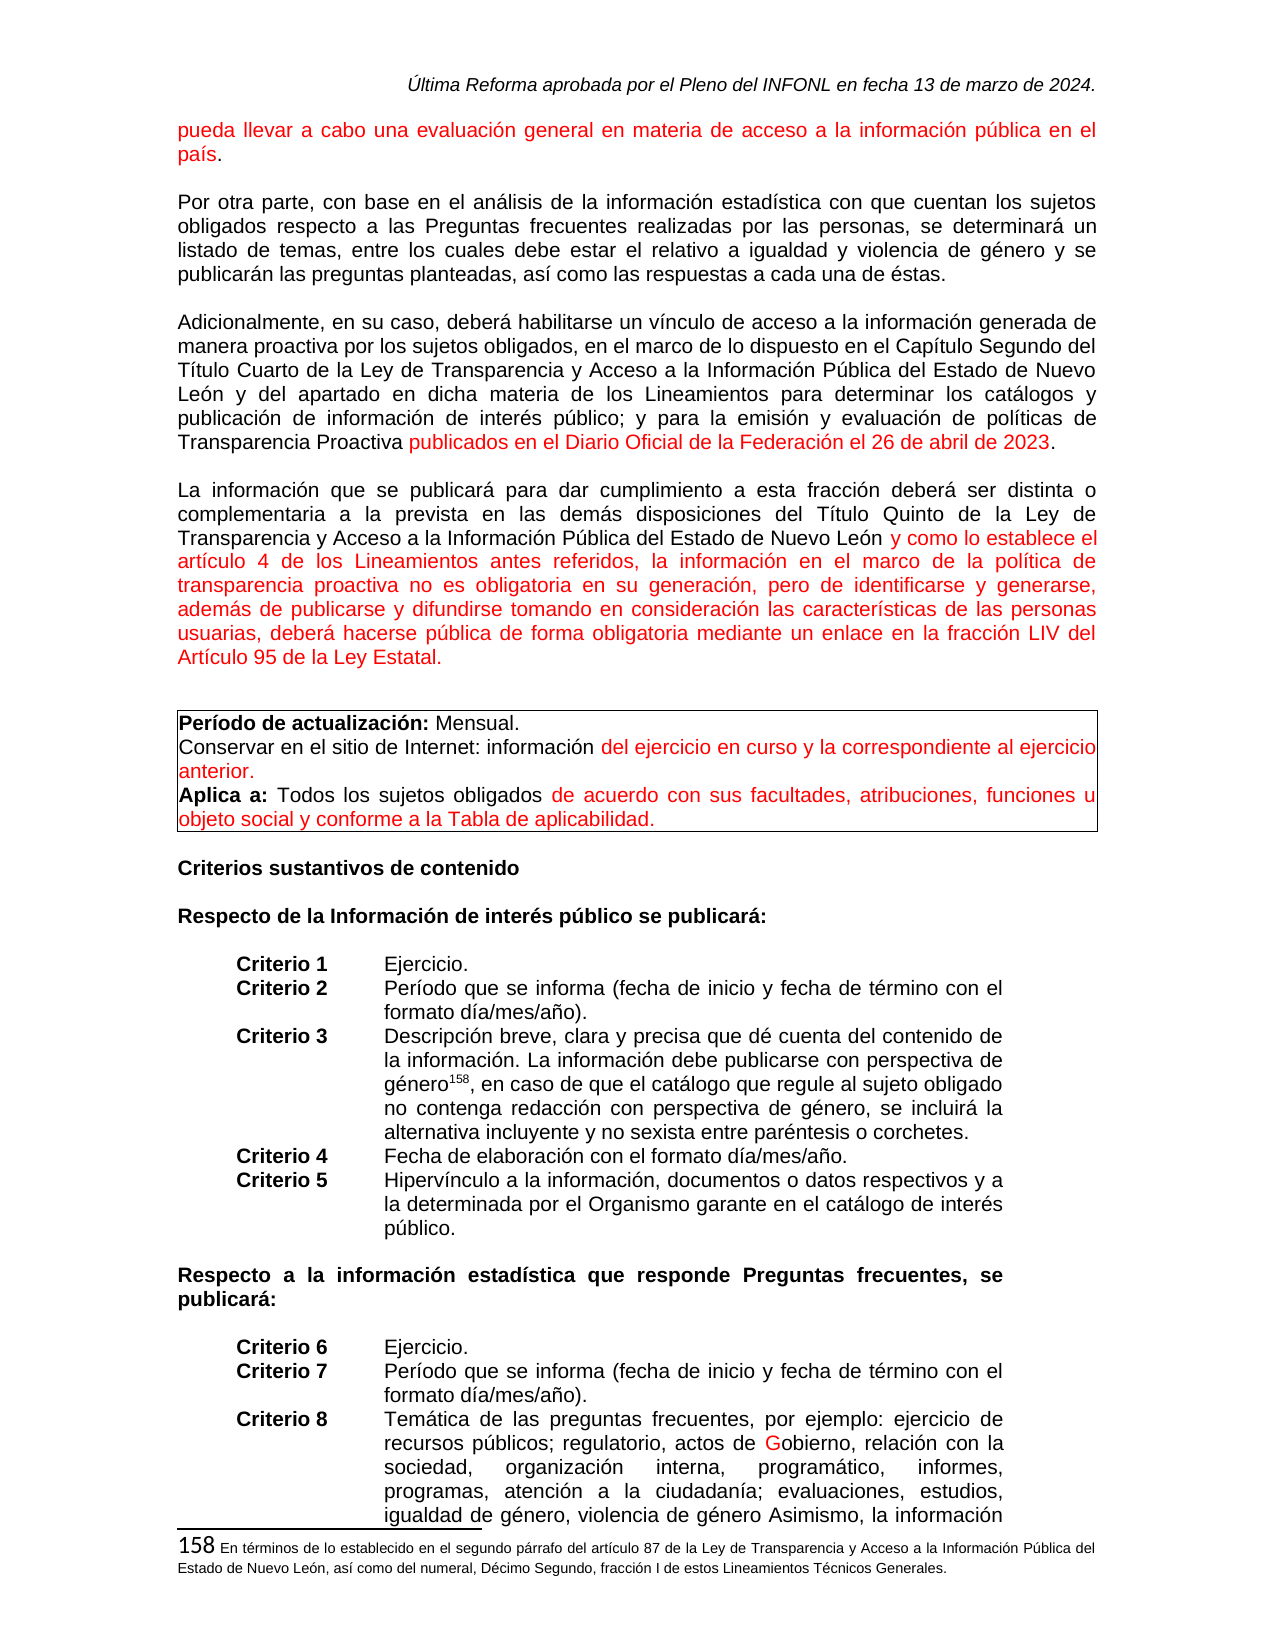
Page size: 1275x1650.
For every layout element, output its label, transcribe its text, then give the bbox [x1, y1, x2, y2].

text Criterio 5 Hipervínculo a la información, documentos o datos respectivos y a la determinada por el Organismo garante en el catálogo de interés público. [236, 1167, 1004, 1239]
text Criterio 1 Ejercicio. [236, 952, 1004, 976]
text La información que se publicará para dar cumplimiento a esta fracción deberá ser distinta o complementaria a la prevista en las demás disposiciones del Título Quinto de la Ley de Transparencia y Acceso a la Información Pública del Estado de Nuevo León y como lo establece el artículo 4 de los Lineamientos antes referidos, la información en el marco de la política de transparencia proactiva no es obligatoria en su generación, pero de identificarse y generarse, además de publicarse y difundirse tomando en consideración las características de las personas usuarias, deberá hacerse pública de forma obligatoria mediante un enlace en la fracción LIV del Artículo 95 de la Ley Estatal. [177, 477, 1098, 669]
text pueda llevar a cabo una evaluación general en materia de acceso a la información pública en el país. [177, 118, 1098, 166]
text Criterio 6 Ejercicio. [236, 1335, 1004, 1359]
text Criterio 4 Fecha de elaboración con el formato día/mes/año. [236, 1143, 1004, 1167]
text Criterios sustantivos de contenido [177, 856, 1009, 880]
text Criterio 7 Período que se informa (fecha de inicio y fecha de término con el formato día/mes/año). [236, 1359, 1004, 1407]
text Criterio 3 Descripción breve, clara y precisa que dé cuenta del contenido de la información. La información debe publicarse con perspectiva de género, en caso de que el catálogo que regule al sujeto obligado no contenga redacción con perspectiva de género, se incluirá la alternativa incluyente y no sexista entre paréntesis o corchetes. [236, 1024, 1004, 1143]
text Criterio 8 Temática de las preguntas frecuentes, por ejemplo: ejercicio de recursos públicos; regulatorio, actos de Gobierno, relación con la sociedad, organización interna, programático, informes, programas, atención a la ciudadanía; evaluaciones, estudios, igualdad de género, violencia de género Asimismo, la información [236, 1407, 1004, 1527]
text Aplica a: Todos los sujetos obligados de acuerdo con sus facultades, atribuciones, funciones u objeto social y conforme a la Tabla de aplicabilidad. [178, 782, 1097, 831]
text Conservar en el sitio de Internet: información del ejercicio en curso y la correspondiente al ejercicio anterior. [178, 734, 1097, 782]
text Por otra parte, con base en el análisis de la información estadística con que cuentan los sujetos obligados respecto a las Preguntas frecuentes realizadas por las personas, se determinará un listado de temas, entre los cuales debe estar el relativo a igualdad y violencia de género y se publicarán las preguntas planteadas, así como las respuestas a cada una de éstas. [177, 190, 1098, 286]
text Período de actualización: Mensual. [178, 711, 1097, 734]
text Respecto de la Información de interés público se publicará: [177, 904, 1004, 928]
text Respecto a la información estadística que responde Preguntas frecuentes, se publicará: [177, 1263, 1004, 1311]
text En términos de lo establecido en el segundo párrafo del artículo 87 de la Ley de Transparencia y Acceso a la Información Pública del Estado de Nuevo León, así como del numeral, Décimo Segundo, fracción I de estos Lineamientos Técnicos Generales. [177, 1529, 1098, 1576]
text Adicionalmente, en su caso, deberá habilitarse un vínculo de acceso a la información generada de manera proactiva por los sujetos obligados, en el marco de lo dispuesto en el Capítulo Segundo del Título Cuarto de la Ley de Transparencia y Acceso a la Información Pública del Estado de Nuevo León y del apartado en dicha materia de los Lineamientos para determinar los catálogos y publicación de información de interés público; y para la emisión y evaluación de políticas de Transparencia Proactiva publicados en el Diario Oficial de la Federación el 26 de abril de 2023. [177, 310, 1098, 453]
text Criterio 2 Período que se informa (fecha de inicio y fecha de término con el formato día/mes/año). [236, 976, 1004, 1024]
